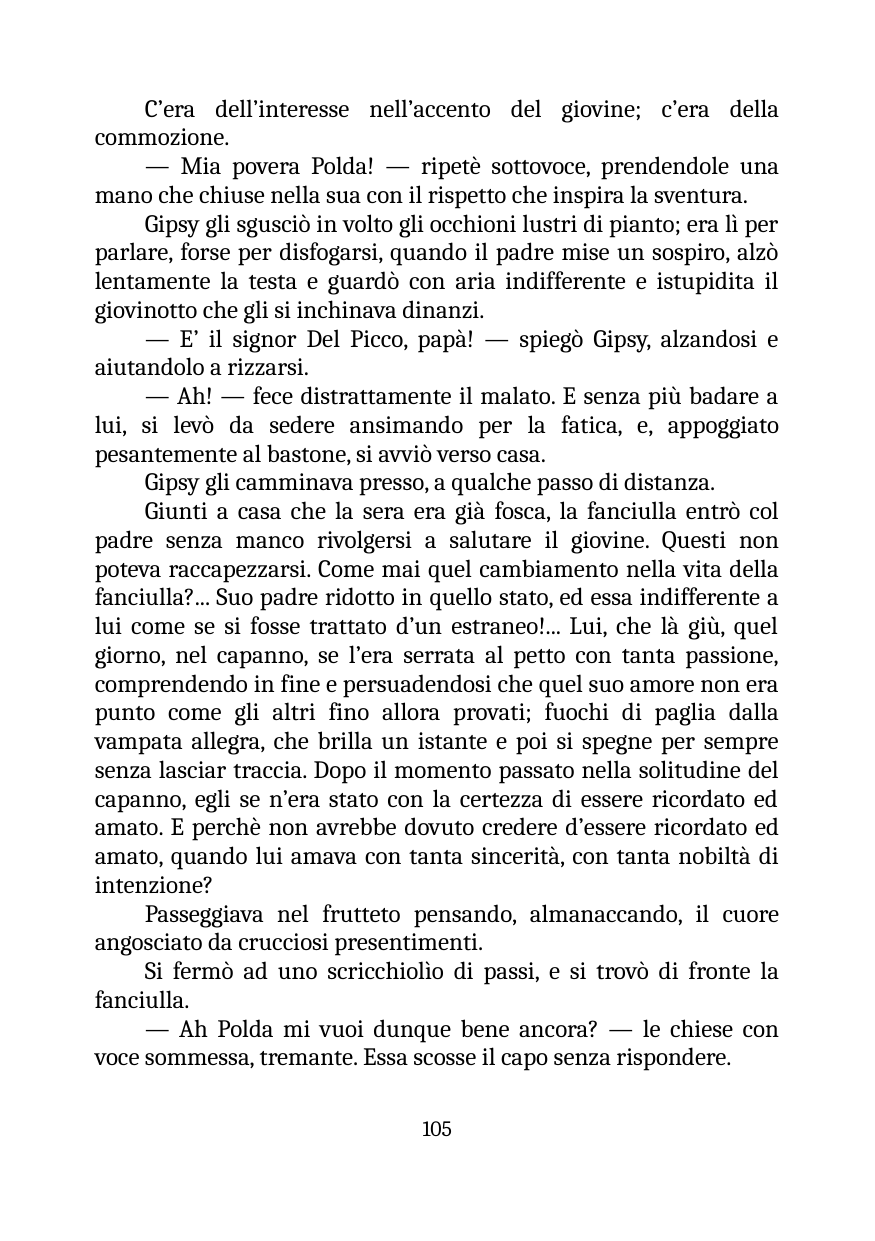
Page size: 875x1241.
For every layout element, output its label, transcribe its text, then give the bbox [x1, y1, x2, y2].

text Giunti a casa che la sera era già fosca, la fanciulla entrò col padre senza manco rivolgersi a salutare il giovine. Questi non poteva raccapezzarsi. Come mai quel cambiamento nella vita della fanciulla?... Suo padre ridotto in quello stato, ed essa indifferente a lui come se si fosse trattato d’un estraneo!... Lui, che là giù, quel giorno, nel capanno, se l’era serrata al petto con tanta passione, comprendendo in fine e persuadendosi che quel suo amore non era punto come gli altri fino allora provati; fuochi di paglia dalla vampata allegra, che brilla un istante e poi si spegne per sempre senza lasciar traccia. Dopo il momento passato nella solitudine del capanno, egli se n’era stato con la certezza di essere ricordato ed amato. E perchè non avrebbe dovuto credere d’essere ricordato ed amato, quando lui amava con tanta sincerità, con tanta nobiltà di intenzione? [94, 497, 779, 899]
text Passeggiava nel frutteto pensando, almanaccando, il cuore angosciato da crucciosi presentimenti. [94, 899, 779, 957]
text Gipsy gli camminava presso, a qualche passo di distanza. [94, 468, 779, 497]
text Si fermò ad uno scricchiolìo di passi, e si trovò di fronte la fanciulla. [94, 957, 779, 1014]
text — Mia povera Polda! — ripetè sottovoce, prendendole una mano che chiuse nella sua con il rispetto che inspira la sventura. [94, 152, 779, 209]
text C’era dell’interesse nell’accento del giovine; c’era della commozione. [94, 94, 779, 152]
text Gipsy gli sgusciò in volto gli occhioni lustri di pianto; era lì per parlare, forse per disfogarsi, quando il padre mise un sospiro, alzò lentamente la testa e guardò con aria indifferente e istupidita il giovinotto che gli si inchinava dinanzi. [94, 209, 779, 324]
text — Ah Polda mi vuoi dunque bene ancora? — le chiese con voce sommessa, tremante. Essa scosse il capo senza rispondere. [94, 1014, 779, 1072]
text — E’ il signor Del Picco, papà! — spiegò Gipsy, alzandosi e aiutandolo a rizzarsi. [94, 324, 779, 382]
text — Ah! — fece distrattamente il malato. E senza più badare a lui, si levò da sedere ansimando per la fatica, e, appoggiato pesantemente al bastone, si avviò verso casa. [94, 382, 779, 468]
